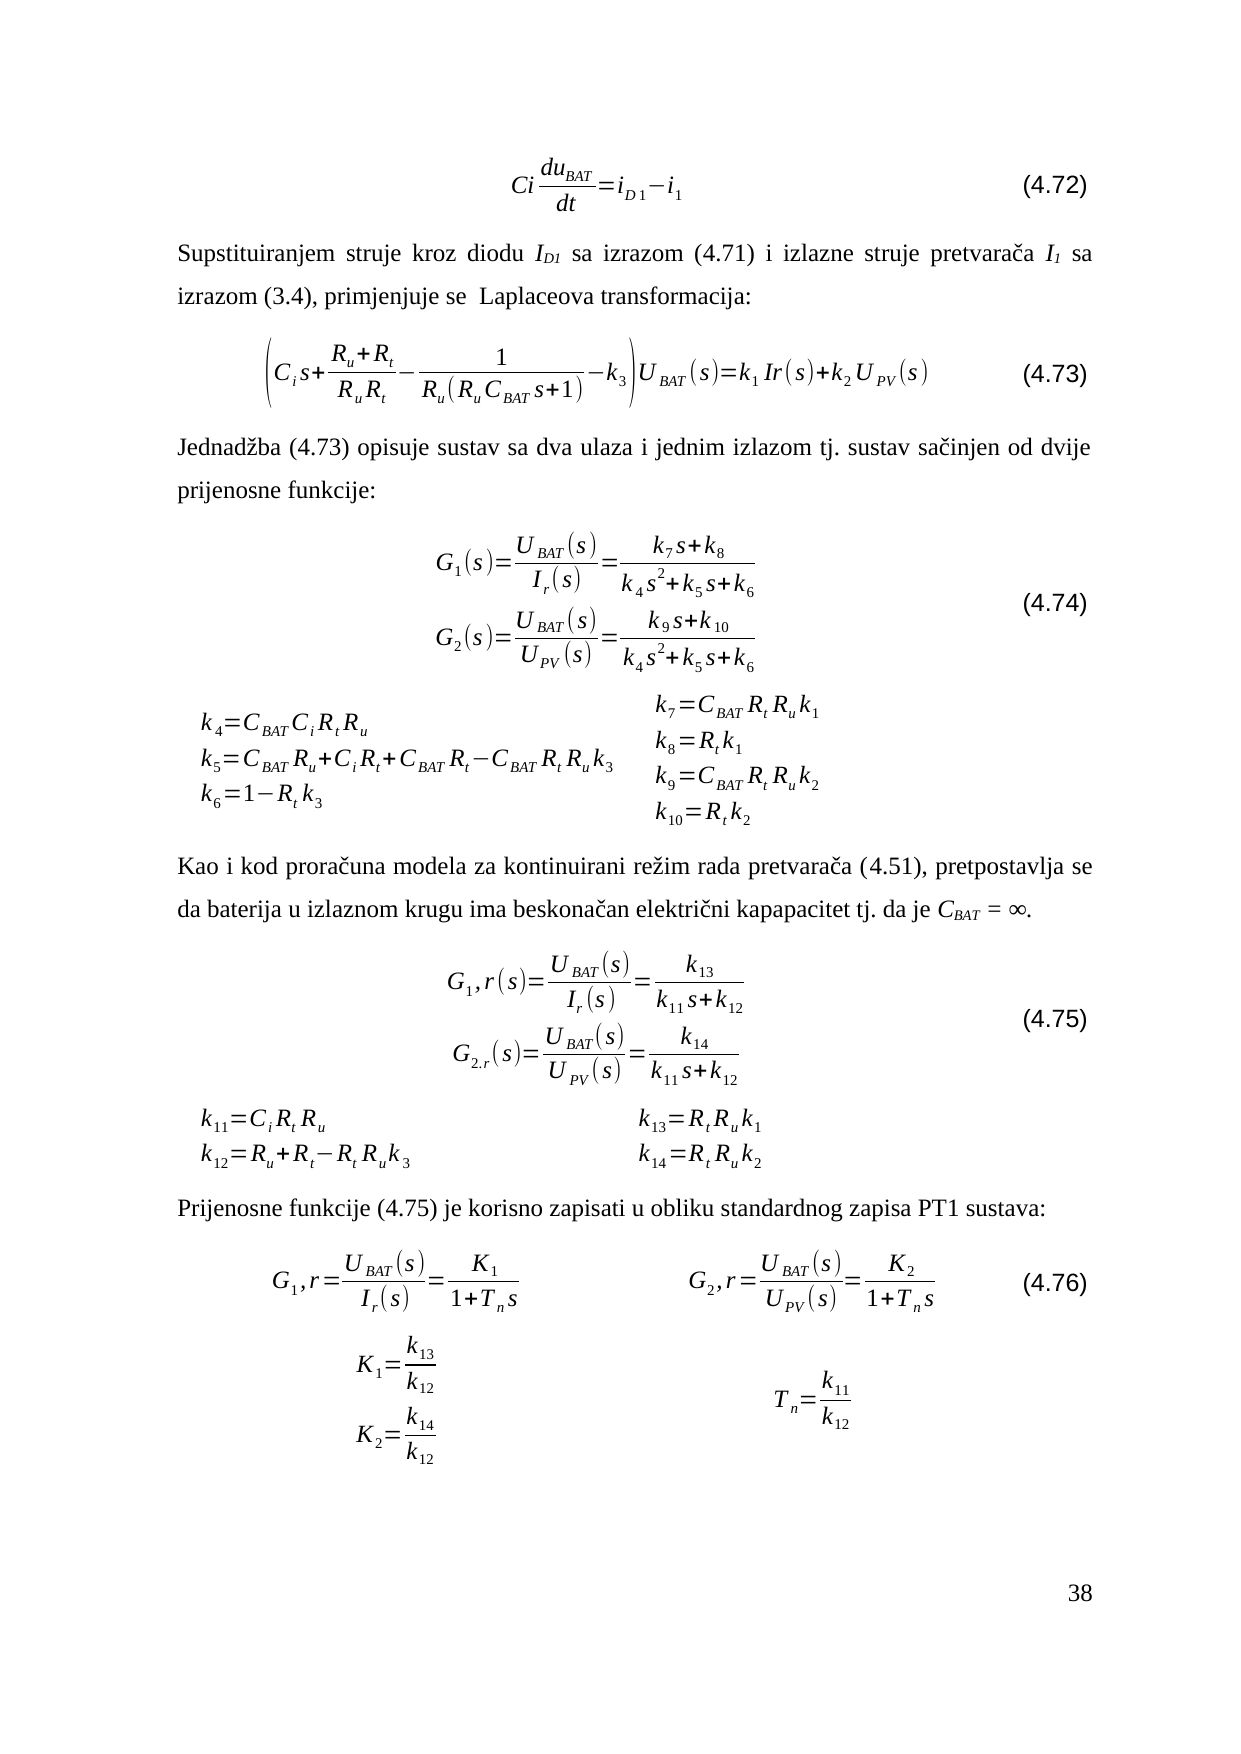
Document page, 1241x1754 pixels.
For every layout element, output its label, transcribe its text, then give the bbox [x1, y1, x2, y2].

table_header (4.75) [1015, 944, 1093, 1099]
table_header [615, 1243, 1010, 1326]
text Supstituiranjem struje kroz diodu ID1 sa izrazom (4.71) i izlazne struje pretvarača I1 sa izrazom (3.4), primjenjuje se Laplaceova transformacija: [177, 238, 1093, 310]
table_header [177, 1243, 614, 1326]
table_cell [177, 685, 632, 839]
table_header (4.76) [1010, 1243, 1093, 1326]
table_header (4.72) [1015, 148, 1093, 226]
table_cell [1015, 685, 1093, 839]
table_cell [177, 1326, 614, 1478]
table_header [177, 944, 1015, 1099]
table_cell [1010, 1326, 1093, 1478]
table_header [177, 148, 1015, 226]
table_header [177, 524, 1015, 685]
table_cell [632, 685, 1015, 839]
table_cell [1015, 1099, 1093, 1181]
table_header (4.74) [1015, 524, 1093, 685]
text Prijenosne funkcije (4.75) je korisno zapisati u obliku standardnog zapisa PT1 sustava: [177, 1193, 1093, 1222]
text Kao i kod proračuna modela za kontinuirani režim rada pretvarača (4.51), pretpostavlja se da baterija u izlaznom krugu ima beskonačan električni kapapacitet tj. da je CBAT = ∞. [177, 851, 1093, 923]
table_cell [177, 1099, 614, 1181]
table_cell [615, 1099, 1015, 1181]
text Jednadžba (4.73) opisuje sustav sa dva ulaza i jednim izlazom tj. sustav sačinjen od dvije prijenosne funkcije: [177, 432, 1093, 504]
table_cell [615, 1326, 1010, 1478]
table_header [177, 330, 1015, 420]
table_header (4.73) [1015, 330, 1093, 420]
